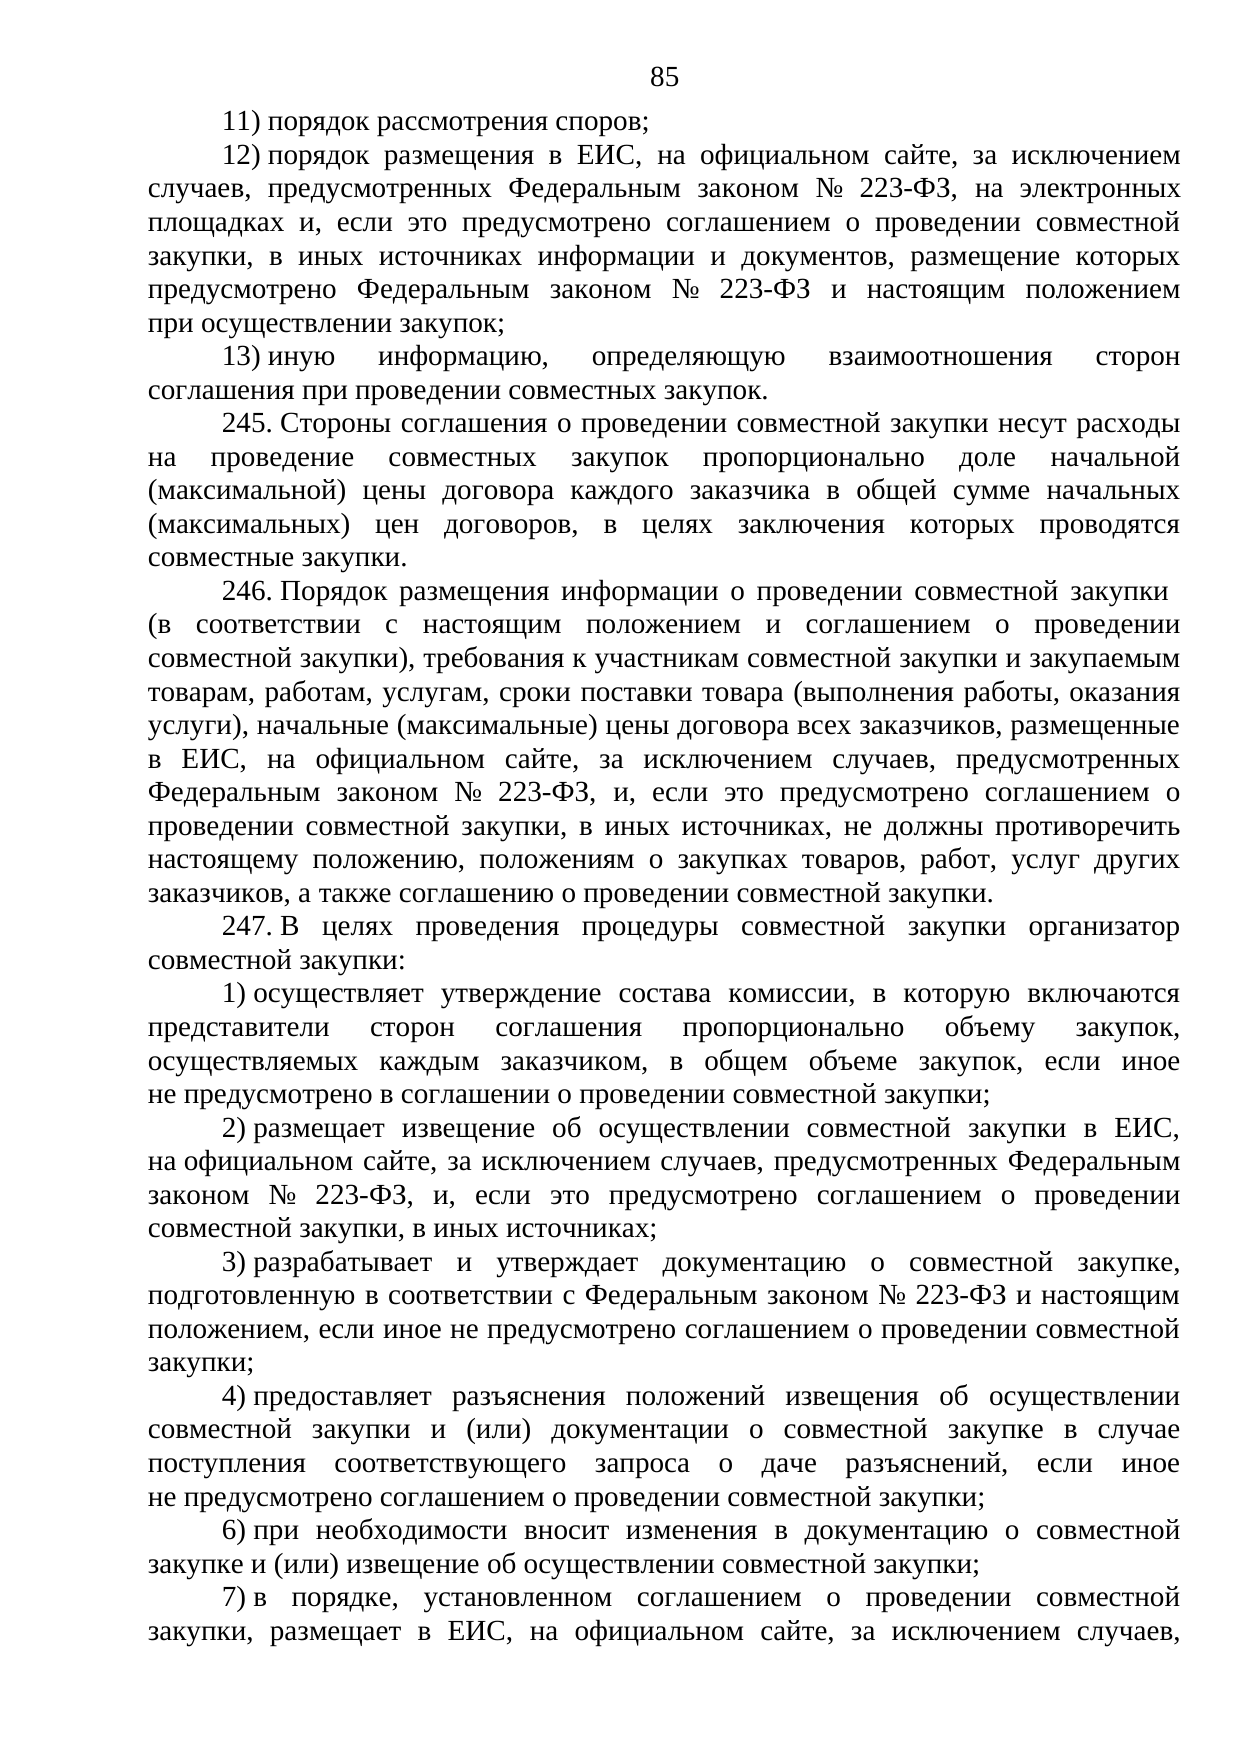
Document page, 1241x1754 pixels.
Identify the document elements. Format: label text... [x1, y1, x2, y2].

text 4) предоставляет разъяснения положений извещения об осуществлении совместной закупки и (или) документации о совместной закупке в случае поступления соответствующего запроса о даче разъяснений, если иное не предусмотрено соглашением о проведении совместной закупки; [148, 1378, 1181, 1512]
text 247. В целях проведения процедуры совместной закупки организатор совместной закупки: [148, 908, 1181, 976]
text 2) размещает извещение об осуществлении совместной закупки в ЕИС, на официальном сайте, за исключением случаев, предусмотренных Федеральным законом № 223-ФЗ, и, если это предусмотрено соглашением о проведении совместной закупки, в иных источниках; [148, 1110, 1181, 1244]
text 13) иную информацию, определяющую взаимоотношения сторон соглашения при проведении совместных закупок. [148, 338, 1181, 405]
text 246. Порядок размещения информации о проведении совместной закупки (в соответствии с настоящим положением и соглашением о проведении совместной закупки), требования к участникам совместной закупки и закупаемым товарам, работам, услугам, сроки поставки товара (выполнения работы, оказания услуги), начальные (максимальные) цены договора всех заказчиков, размещенные в ЕИС, на официальном сайте, за исключением случаев, предусмотренных Федеральным законом № 223-ФЗ, и, если это предусмотрено соглашением о проведении совместной закупки, в иных источниках, не должны противоречить настоящему положению, положениям о закупках товаров, работ, услуг других заказчиков, а также соглашению о проведении совместной закупки. [148, 573, 1181, 908]
text 12) порядок размещения в ЕИС, на официальном сайте, за исключением случаев, предусмотренных Федеральным законом № 223-ФЗ, на электронных площадках и, если это предусмотрено соглашением о проведении совместной закупки, в иных источниках информации и документов, размещение которых предусмотрено Федеральным законом № 223-ФЗ и настоящим положением при осуществлении закупок; [148, 137, 1181, 338]
text 7) в порядке, установленном соглашением о проведении совместной закупки, размещает в ЕИС, на официальном сайте, за исключением случаев, [148, 1579, 1181, 1646]
text 245. Стороны соглашения о проведении совместной закупки несут расходы на проведение совместных закупок пропорционально доле начальной (максимальной) цены договора каждого заказчика в общей сумме начальных (максимальных) цен договоров, в целях заключения которых проводятся совместные закупки. [148, 405, 1181, 573]
text 6) при необходимости вносит изменения в документацию о совместной закупке и (или) извещение об осуществлении совместной закупки; [148, 1512, 1181, 1579]
text 1) осуществляет утверждение состава комиссии, в которую включаются представители сторон соглашения пропорционально объему закупок, осуществляемых каждым заказчиком, в общем объеме закупок, если иное не предусмотрено в соглашении о проведении совместной закупки; [148, 976, 1181, 1110]
text 3) разрабатывает и утверждает документацию о совместной закупке, подготовленную в соответствии с Федеральным законом № 223-ФЗ и настоящим положением, если иное не предусмотрено соглашением о проведении совместной закупки; [148, 1244, 1181, 1378]
text 11) порядок рассмотрения споров; [148, 103, 1181, 137]
